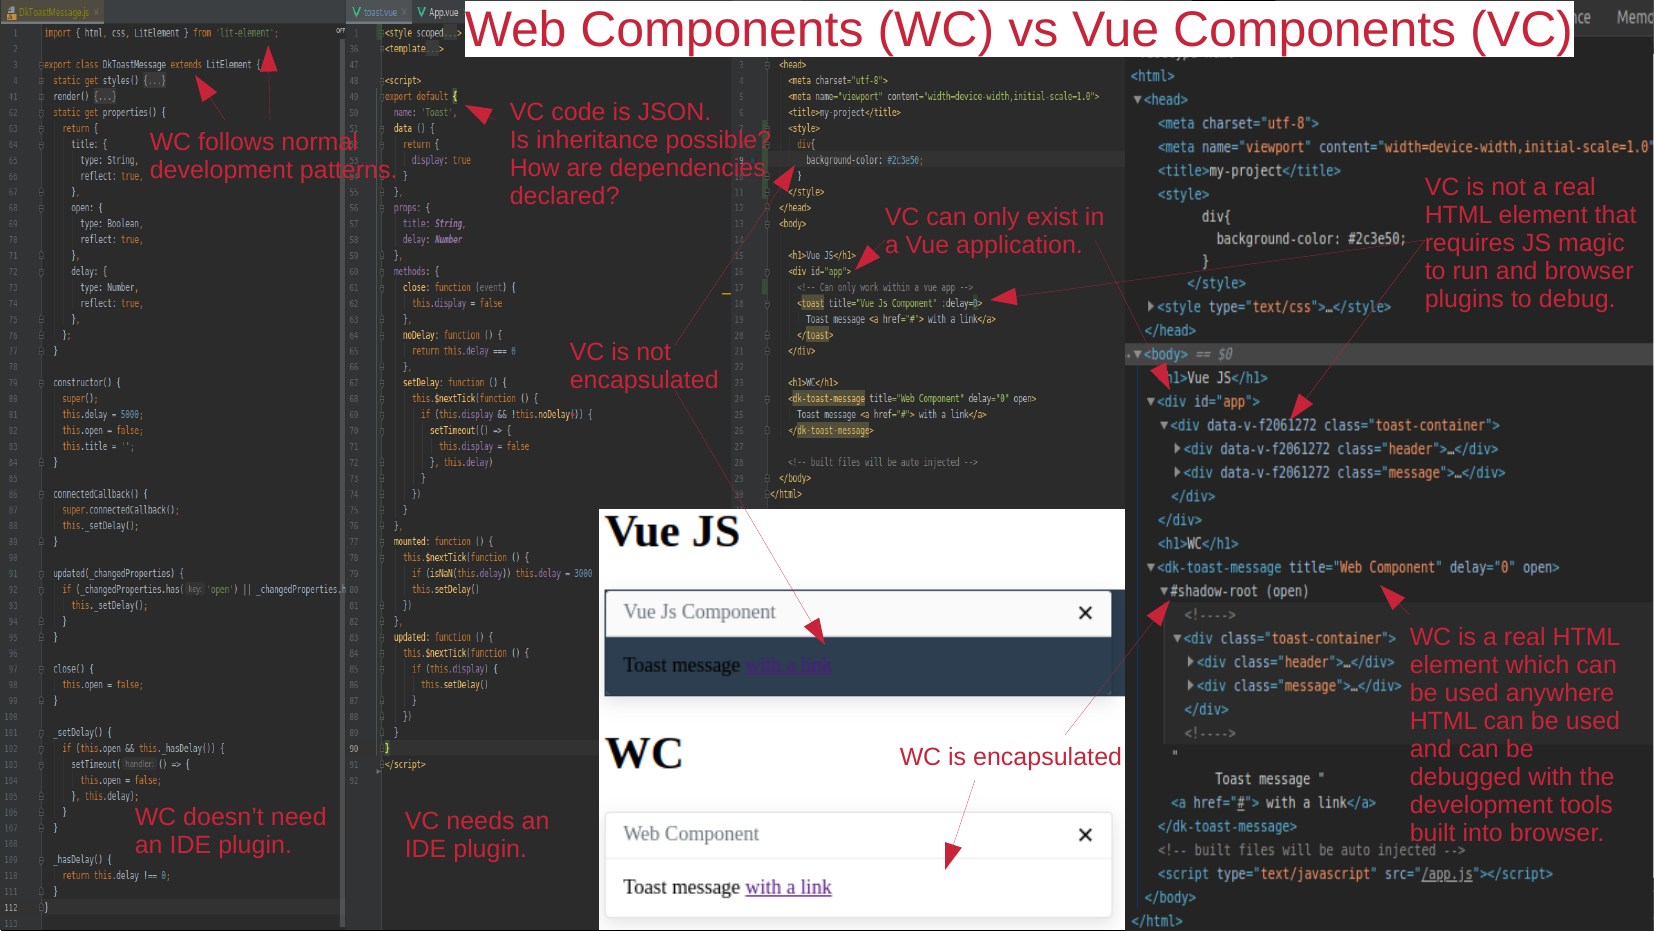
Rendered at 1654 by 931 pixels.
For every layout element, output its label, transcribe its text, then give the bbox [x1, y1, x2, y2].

text_box VC code is JSON. Is inheritance possible? How are dependencies declared? [495, 90, 811, 226]
text_box VC can only exist in a Vue application. [1042, 283, 1121, 294]
text_box WC doesn’t need an IDE plugin. [120, 795, 376, 871]
text_box VC needs an IDE plugin. [390, 799, 571, 871]
text_box WC is encapsulated [885, 735, 1186, 806]
text_box WC is a real HTML element which can be used anywhere HTML can be used and can be debugged with the development tools built into browser. [1395, 615, 1651, 854]
text_box Web Components (WC) vs Vue Components (VC) [450, 0, 1591, 121]
text_box WC follows normal development patterns. [135, 120, 436, 303]
text_box VC can only exist in a Vue application. [870, 195, 1126, 294]
text_box VC is not a real HTML element that requires JS magic to run and browser plugins to debug. [1410, 165, 1654, 320]
picture [0, 0, 1654, 931]
text_box VC is not encapsulated. [555, 330, 736, 457]
